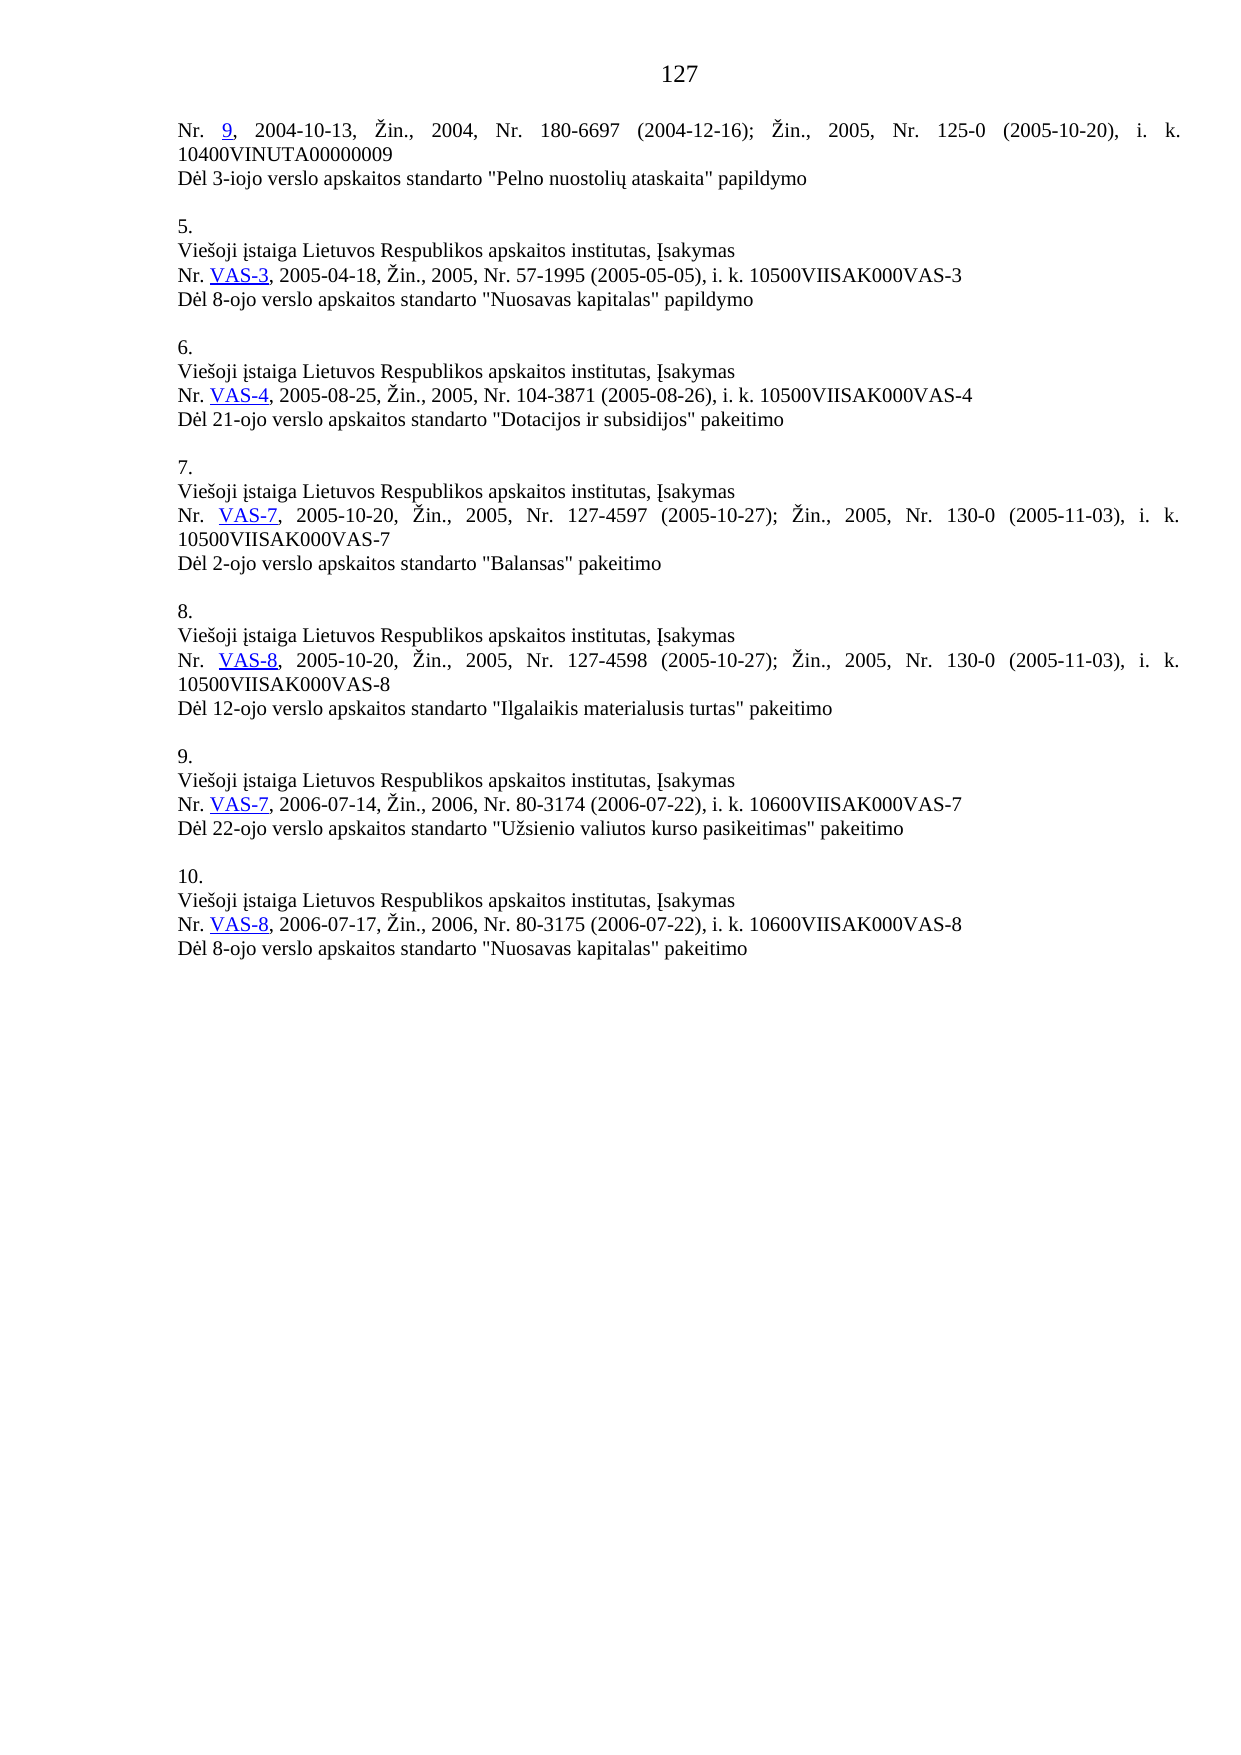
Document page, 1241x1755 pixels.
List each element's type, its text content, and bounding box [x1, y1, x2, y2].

text Dėl 3-iojo verslo apskaitos standarto "Pelno nuostolių ataskaita" papildymo [177, 166, 1181, 190]
text Dėl 21-ojo verslo apskaitos standarto "Dotacijos ir subsidijos" pakeitimo [177, 407, 1181, 431]
text Dėl 8-ojo verslo apskaitos standarto "Nuosavas kapitalas" pakeitimo [177, 936, 1181, 960]
text 7. [177, 455, 1181, 479]
text 8. [177, 599, 1181, 623]
text Dėl 22-ojo verslo apskaitos standarto "Užsienio valiutos kurso pasikeitimas" pakeitimo [177, 816, 1181, 840]
text Viešoji įstaiga Lietuvos Respublikos apskaitos institutas, Įsakymas [177, 888, 1181, 912]
text Viešoji įstaiga Lietuvos Respublikos apskaitos institutas, Įsakymas [177, 359, 1181, 383]
text Nr. VAS-8, 2006-07-17, Žin., 2006, Nr. 80-3175 (2006-07-22), i. k. 10600VIISAK000VAS-8 [177, 912, 1181, 936]
text Dėl 2-ojo verslo apskaitos standarto "Balansas" pakeitimo [177, 551, 1181, 575]
text 9. [177, 744, 1181, 768]
text Dėl 8-ojo verslo apskaitos standarto "Nuosavas kapitalas" papildymo [177, 287, 1181, 311]
text Nr. VAS-7, 2006-07-14, Žin., 2006, Nr. 80-3174 (2006-07-22), i. k. 10600VIISAK000VAS-7 [177, 792, 1181, 816]
text Viešoji įstaiga Lietuvos Respublikos apskaitos institutas, Įsakymas [177, 623, 1181, 647]
text 6. [177, 335, 1181, 359]
text Viešoji įstaiga Lietuvos Respublikos apskaitos institutas, Įsakymas [177, 768, 1181, 792]
text 5. [177, 214, 1181, 238]
text Nr. 9, 2004-10-13, Žin., 2004, Nr. 180-6697 (2004-12-16); Žin., 2005, Nr. 125-0 (2005-10-20), i. k. 10400VINUTA00000009 [177, 118, 1181, 166]
text Nr. VAS-4, 2005-08-25, Žin., 2005, Nr. 104-3871 (2005-08-26), i. k. 10500VIISAK000VAS-4 [177, 383, 1181, 407]
text Viešoji įstaiga Lietuvos Respublikos apskaitos institutas, Įsakymas [177, 238, 1181, 262]
text Dėl 12-ojo verslo apskaitos standarto "Ilgalaikis materialusis turtas" pakeitimo [177, 696, 1181, 720]
text Nr. VAS-8, 2005-10-20, Žin., 2005, Nr. 127-4598 (2005-10-27); Žin., 2005, Nr. 130-0 (2005-11-03), i. k. 10500VIISAK000VAS-8 [177, 647, 1181, 696]
text Viešoji įstaiga Lietuvos Respublikos apskaitos institutas, Įsakymas [177, 479, 1181, 503]
text Nr. VAS-3, 2005-04-18, Žin., 2005, Nr. 57-1995 (2005-05-05), i. k. 10500VIISAK000VAS-3 [177, 262, 1181, 287]
text 10. [177, 864, 1181, 888]
text Nr. VAS-7, 2005-10-20, Žin., 2005, Nr. 127-4597 (2005-10-27); Žin., 2005, Nr. 130-0 (2005-11-03), i. k. 10500VIISAK000VAS-7 [177, 503, 1181, 551]
